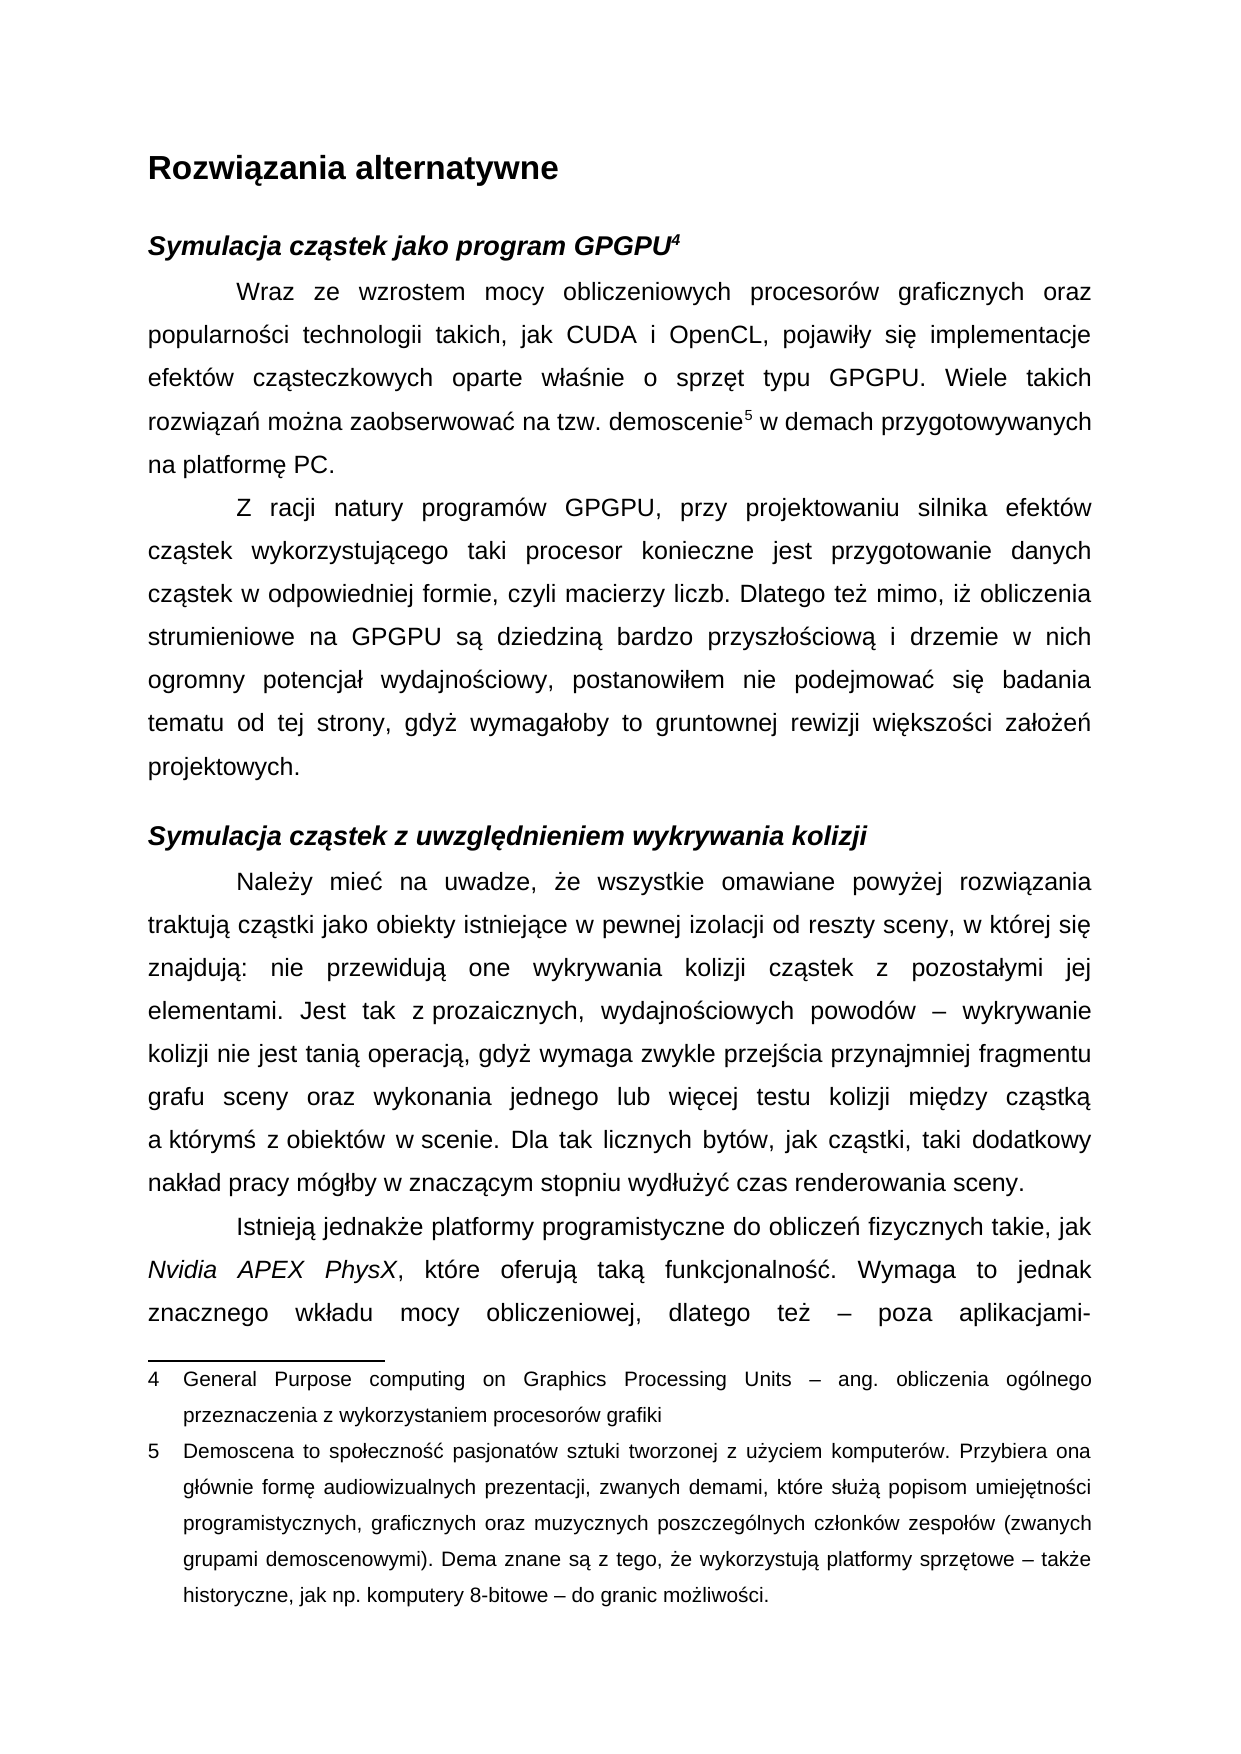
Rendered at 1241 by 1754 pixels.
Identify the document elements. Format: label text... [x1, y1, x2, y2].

text Wraz ze wzrostem mocy obliczeniowych procesorów graficznych oraz popularności technologii takich, jak CUDA i OpenCL, pojawiły się implementacje efektów cząsteczkowych oparte właśnie o sprzęt typu GPGPU. Wiele takich rozwiązań można zaobserwować na tzw. demoscenie w demach przygotowywanych na platformę PC. [148, 277, 1092, 478]
subtitle Symulacja cząstek jako program GPGPU [148, 230, 1092, 262]
text Należy mieć na uwadze, że wszystkie omawiane powyżej rozwiązania traktują cząstki jako obiekty istniejące w pewnej izolacji od reszty sceny, w której się znajdują: nie przewidują one wykrywania kolizji cząstek z pozostałymi jej elementami. Jest tak z prozaicznych, wydajnościowych powodów – wykrywanie kolizji nie jest tanią operacją, gdyż wymaga zwykle przejścia przynajmniej fragmentu grafu sceny oraz wykonania jednego lub więcej testu kolizji między cząstką a którymś z obiektów w scenie. Dla tak licznych bytów, jak cząstki, taki dodatkowy nakład pracy mógłby w znaczącym stopniu wydłużyć czas renderowania sceny. [148, 867, 1092, 1197]
text Istnieją jednakże platformy programistyczne do obliczeń fizycznych takie, jak Nvidia APEX PhysX, które oferują taką funkcjonalność. Wymaga to jednak znacznego wkładu mocy obliczeniowej, dlatego też – poza aplikacjami- [148, 1212, 1092, 1327]
text Z racji natury programów GPGPU, przy projektowaniu silnika efektów cząstek wykorzystującego taki procesor konieczne jest przygotowanie danych cząstek w odpowiedniej formie, czyli macierzy liczb. Dlatego też mimo, iż obliczenia strumieniowe na GPGPU są dziedziną bardzo przyszłościową i drzemie w nich ogromny potencjał wydajnościowy, postanowiłem nie podejmować się badania tematu od tej strony, gdyż wymagałoby to gruntownej rewizji większości założeń projektowych. [148, 493, 1092, 780]
subtitle Rozwiązania alternatywne [148, 148, 1092, 186]
subtitle Symulacja cząstek z uwzględnieniem wykrywania kolizji [148, 820, 1092, 851]
text Demoscena to społeczność pasjonatów sztuki tworzonej z użyciem komputerów. Przybiera ona głównie formę audiowizualnych prezentacji, zwanych demami, które służą popisom umiejętności programistycznych, graficznych oraz muzycznych poszczególnych członków zespołów (zwanych grupami demoscenowymi). Dema znane są z tego, że wykorzystują platformy sprzętowe – także historyczne, jak np. komputery 8-bitowe – do granic możliwości. [148, 1439, 1092, 1606]
text General Purpose computing on Graphics Processing Units – ang. obliczenia ogólnego przeznaczenia z wykorzystaniem procesorów grafiki [148, 1367, 1092, 1427]
